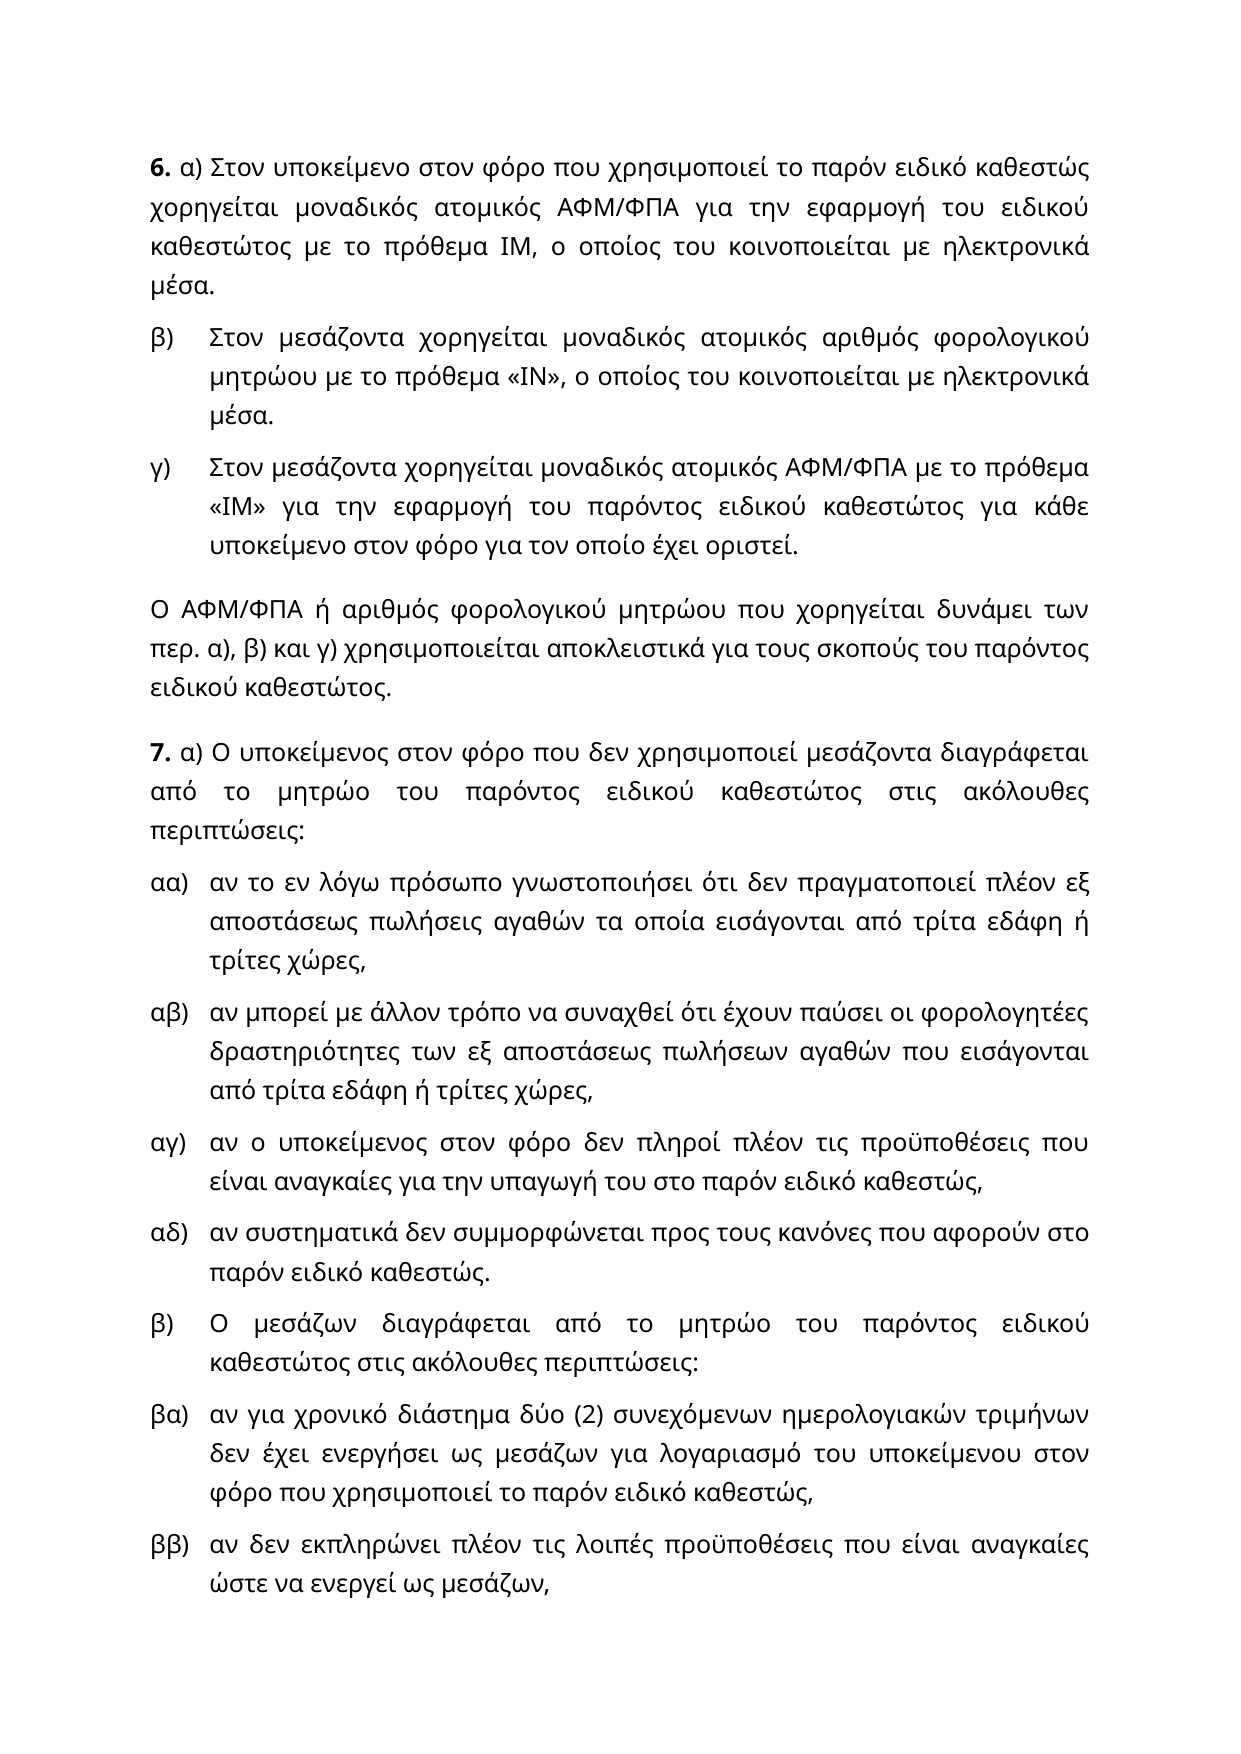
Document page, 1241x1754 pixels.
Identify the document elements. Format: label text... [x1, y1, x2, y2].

list β) Στον μεσάζοντα χορηγείται μοναδικός ατομικός αριθμός φορολογικού μητρώου με το πρόθεμα «IN», ο οποίος του κοινοποιείται με ηλεκτρονικά μέσα. [150, 319, 1090, 432]
list αγ) αν ο υποκείμενος στον φόρο δεν πληροί πλέον τις προϋποθέσεις που είναι αναγκαίες για την υπαγωγή του στο παρόν ειδικό καθεστώς, [150, 1124, 1090, 1197]
list βα) αν για χρονικό διάστημα δύο (2) συνεχόμενων ημερολογιακών τριμήνων δεν έχει ενεργήσει ως μεσάζων για λογαριασμό του υποκείμενου στον φόρο που χρησιμοποιεί το παρόν ειδικό καθεστώς, [150, 1397, 1090, 1509]
text Ο ΑΦΜ/ΦΠΑ ή αριθμός φορολογικού μητρώου που χορηγείται δυνάμει των περ. α), β) και γ) χρησιμοποιείται αποκλειστικά για τους σκοπούς του παρόντος ειδικού καθεστώτος. [150, 592, 1090, 704]
list αα) αν το εν λόγω πρόσωπο γνωστοποιήσει ότι δεν πραγματοποιεί πλέον εξ αποστάσεως πωλήσεις αγαθών τα οποία εισάγονται από τρίτα εδάφη ή τρίτες χώρες, [150, 864, 1090, 977]
text 6. α) Στον υποκείμενο στον φόρο που χρησιμοποιεί το παρόν ειδικό καθεστώς χορηγείται μοναδικός ατομικός ΑΦΜ/ΦΠΑ για την εφαρμογή του ειδικού καθεστώτος με το πρόθεμα IM, ο οποίος του κοινοποιείται με ηλεκτρονικά μέσα. [150, 150, 1090, 302]
list γ) Στον μεσάζοντα χορηγείται μοναδικός ατομικός ΑΦΜ/ΦΠΑ με το πρόθεμα «IM» για την εφαρμογή του παρόντος ειδικού καθεστώτος για κάθε υποκείμενο στον φόρο για τον οποίο έχει οριστεί. [150, 449, 1090, 562]
list αδ) αν συστηματικά δεν συμμορφώνεται προς τους κανόνες που αφορούν στο παρόν ειδικό καθεστώς. [150, 1215, 1090, 1288]
list αβ) αν μπορεί με άλλον τρόπο να συναχθεί ότι έχουν παύσει οι φορολογητέες δραστηριότητες των εξ αποστάσεως πωλήσεων αγαθών που εισάγονται από τρίτα εδάφη ή τρίτες χώρες, [150, 994, 1090, 1107]
list β) Ο μεσάζων διαγράφεται από το μητρώο του παρόντος ειδικού καθεστώτος στις ακόλουθες περιπτώσεις: [150, 1306, 1090, 1379]
list ββ) αν δεν εκπληρώνει πλέον τις λοιπές προϋποθέσεις που είναι αναγκαίες ώστε να ενεργεί ως μεσάζων, [150, 1527, 1090, 1600]
text 7. α) Ο υποκείμενος στον φόρο που δεν χρησιμοποιεί μεσάζοντα διαγράφεται από το μητρώο του παρόντος ειδικού καθεστώτος στις ακόλουθες περιπτώσεις: [150, 734, 1090, 847]
